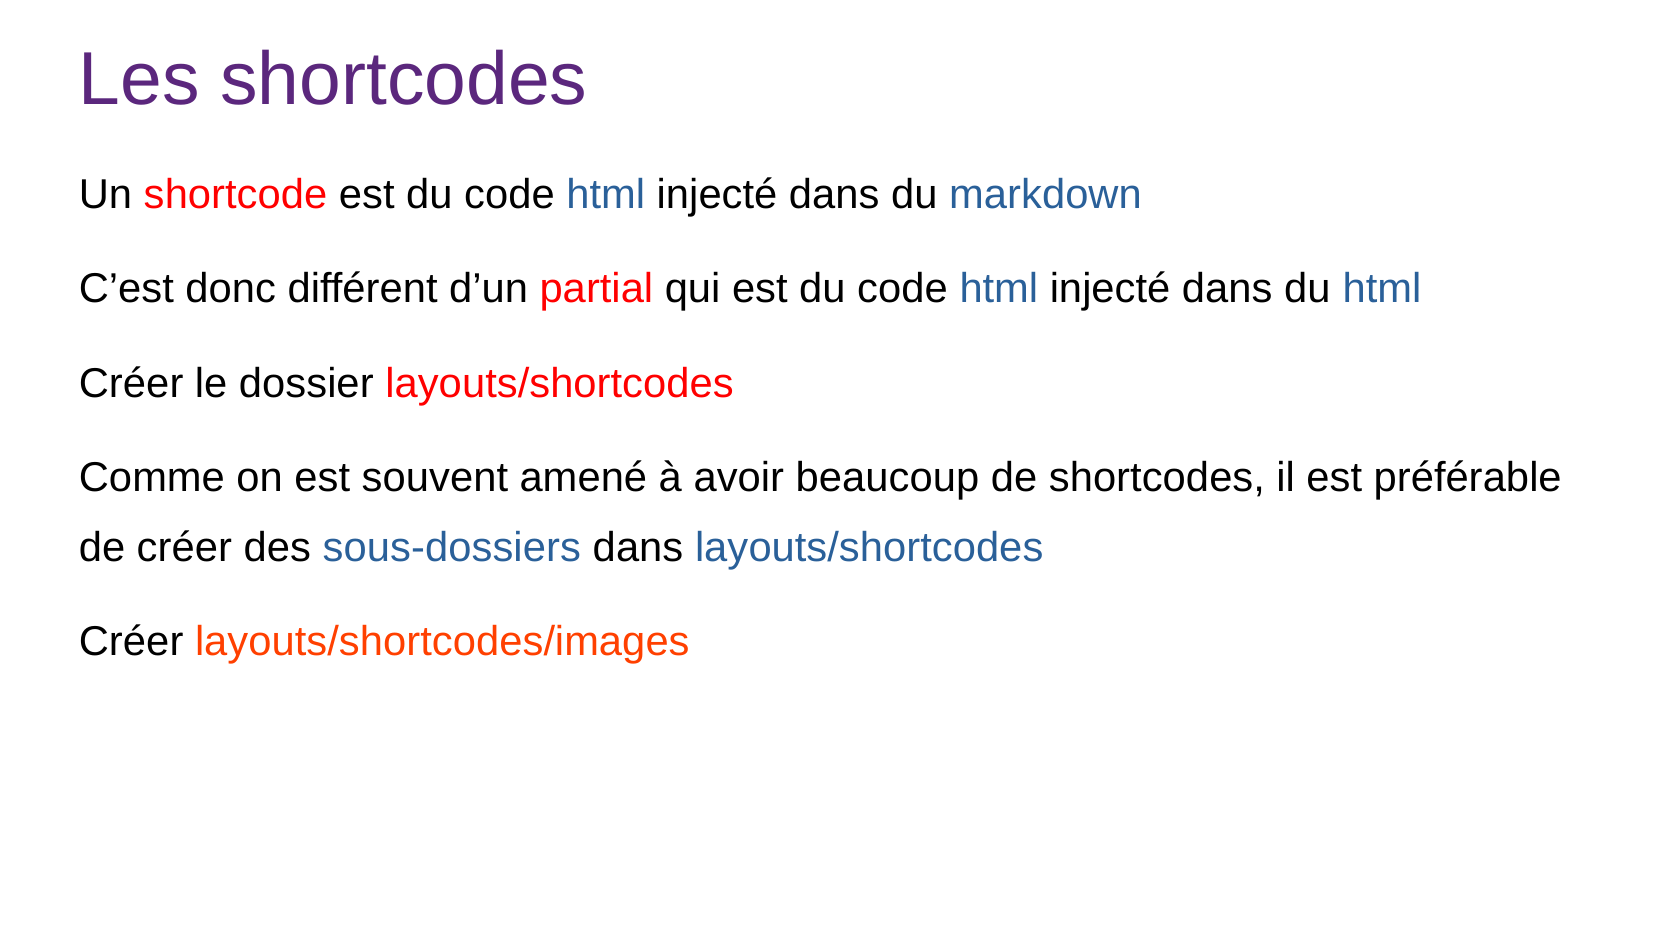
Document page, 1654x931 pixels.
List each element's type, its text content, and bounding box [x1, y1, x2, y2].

text_box Un shortcode est du code html injecté dans du markdown C’est donc différent d’un partial qui est du code html injecté dans du html Créer le dossier layouts/shortcodes Comme on est souvent amené à avoir beaucoup de shortcodes, il est préférable de créer des sous-dossiers dans layouts/shortcodes Créer layouts/shortcodes/images [78, 147, 1595, 874]
title Les shortcodes [78, 36, 1556, 147]
